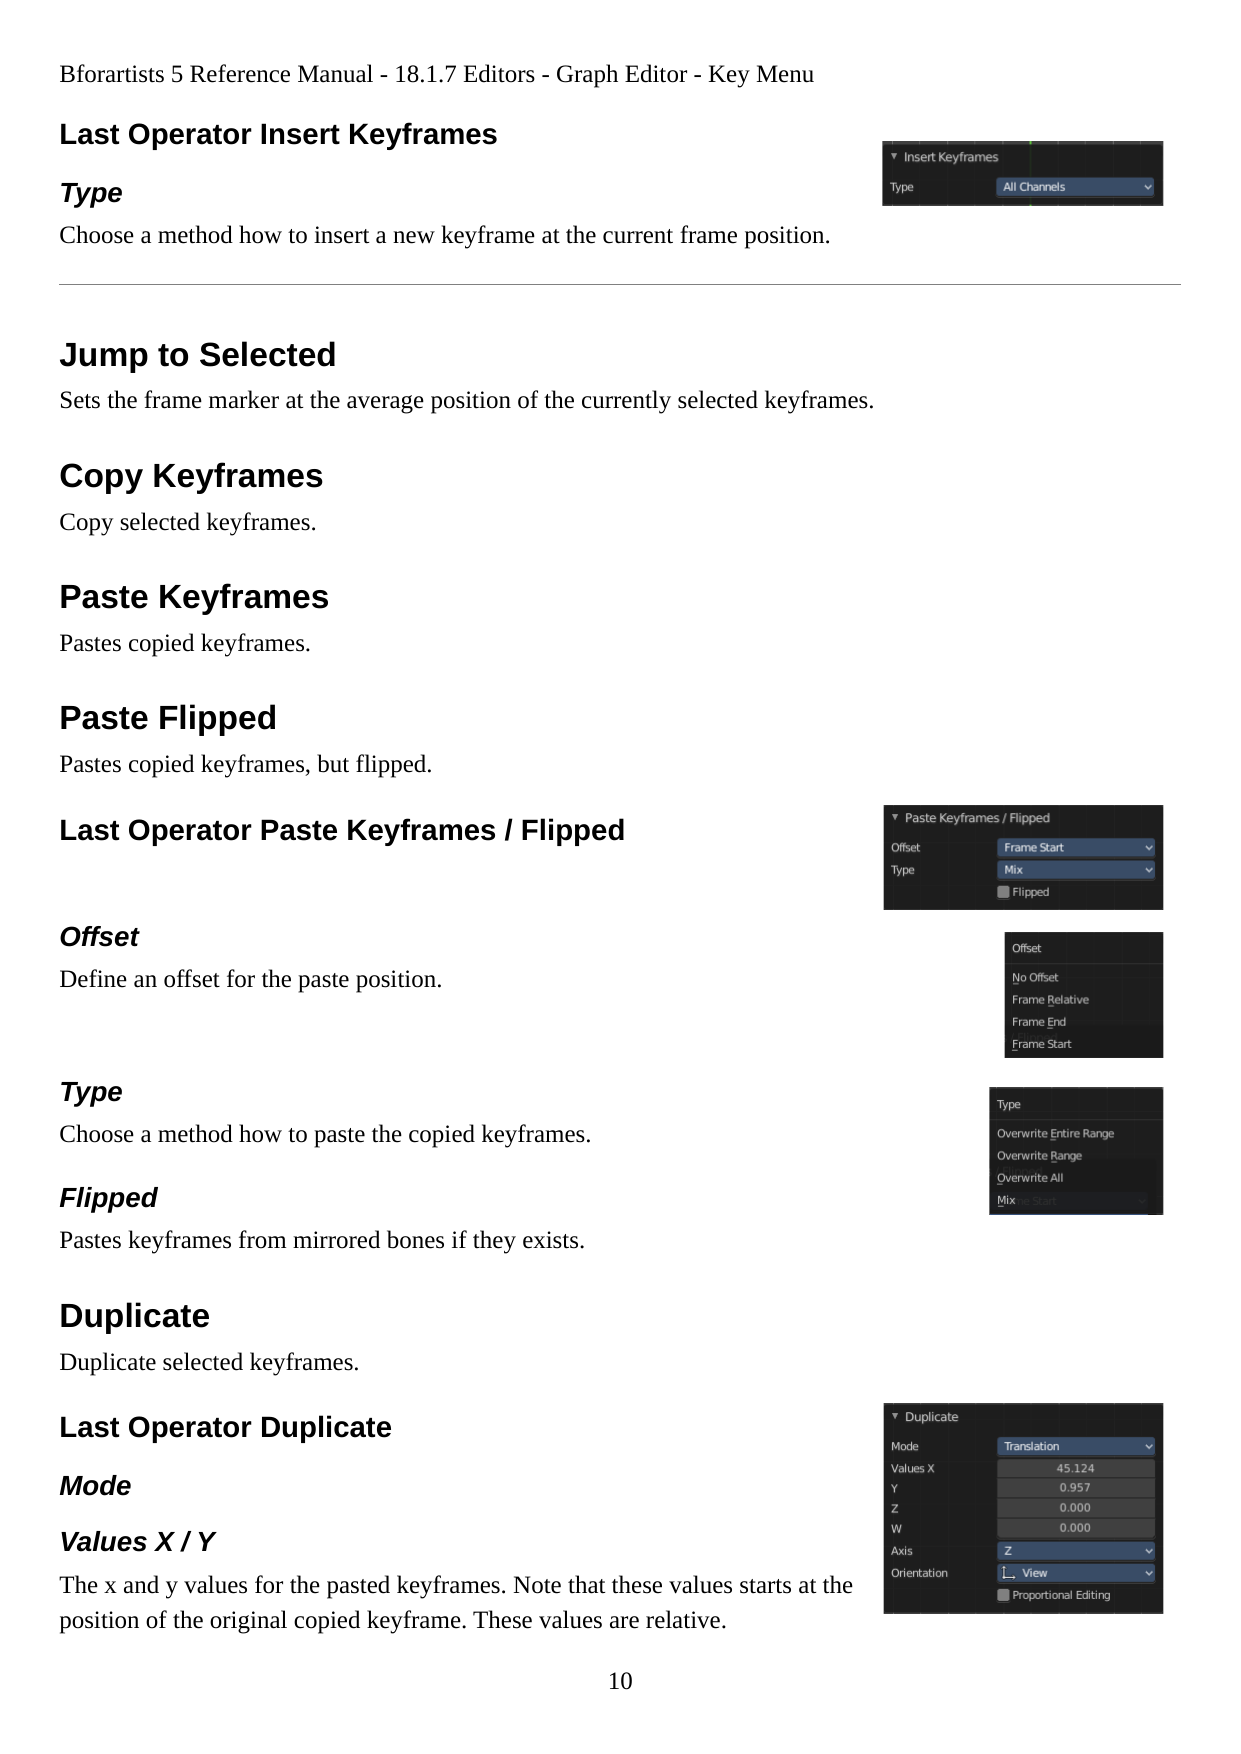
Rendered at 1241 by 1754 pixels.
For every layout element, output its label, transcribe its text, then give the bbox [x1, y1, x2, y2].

subtitle [1164, 1410, 1181, 1444]
subtitle Paste Flipped [59, 698, 1181, 736]
text Choose a method how to insert a new keyframe at the current frame position. [59, 220, 1181, 249]
subtitle Last Operator Duplicate [59, 1410, 883, 1444]
picture [883, 805, 1164, 910]
subtitle Paste Keyframes [59, 577, 1181, 615]
text Sets the frame marker at the average position of the currently selected keyframes. [59, 386, 1181, 414]
subtitle Duplicate [59, 1295, 1181, 1334]
text The x and y values for the pasted keyframes. Note that these values starts at the position of the original copied keyframe. These values are relative. [59, 1570, 1181, 1633]
picture [1004, 932, 1164, 1058]
subtitle Jump to Selected [59, 334, 1181, 373]
text Define an offset for the paste position. [59, 964, 1004, 993]
text Pastes copied keyframes, but flipped. [59, 749, 1181, 777]
subtitle Type [59, 1075, 1181, 1107]
subtitle [1164, 1181, 1181, 1213]
picture [882, 141, 1164, 206]
text Pastes copied keyframes. [59, 628, 1181, 656]
subtitle Mode [59, 1469, 883, 1501]
picture [989, 1087, 1164, 1215]
text Choose a method how to paste the copied keyframes. [59, 1119, 989, 1148]
text Pastes keyframes from mirrored bones if they exists. [59, 1226, 1181, 1254]
subtitle Offset [59, 920, 1181, 952]
text Duplicate selected keyframes. [59, 1347, 1181, 1375]
subtitle Copy Keyframes [59, 456, 1181, 494]
subtitle Flipped [59, 1181, 989, 1213]
subtitle Last Operator Insert Keyframes [59, 117, 1181, 151]
subtitle Last Operator Paste Keyframes / Flipped [59, 812, 883, 846]
subtitle [1164, 1469, 1181, 1501]
text Copy selected keyframes. [59, 507, 1181, 535]
subtitle [1164, 1526, 1181, 1558]
subtitle Values X / Y [59, 1526, 883, 1558]
subtitle Type [59, 176, 1181, 208]
picture [883, 1403, 1164, 1614]
